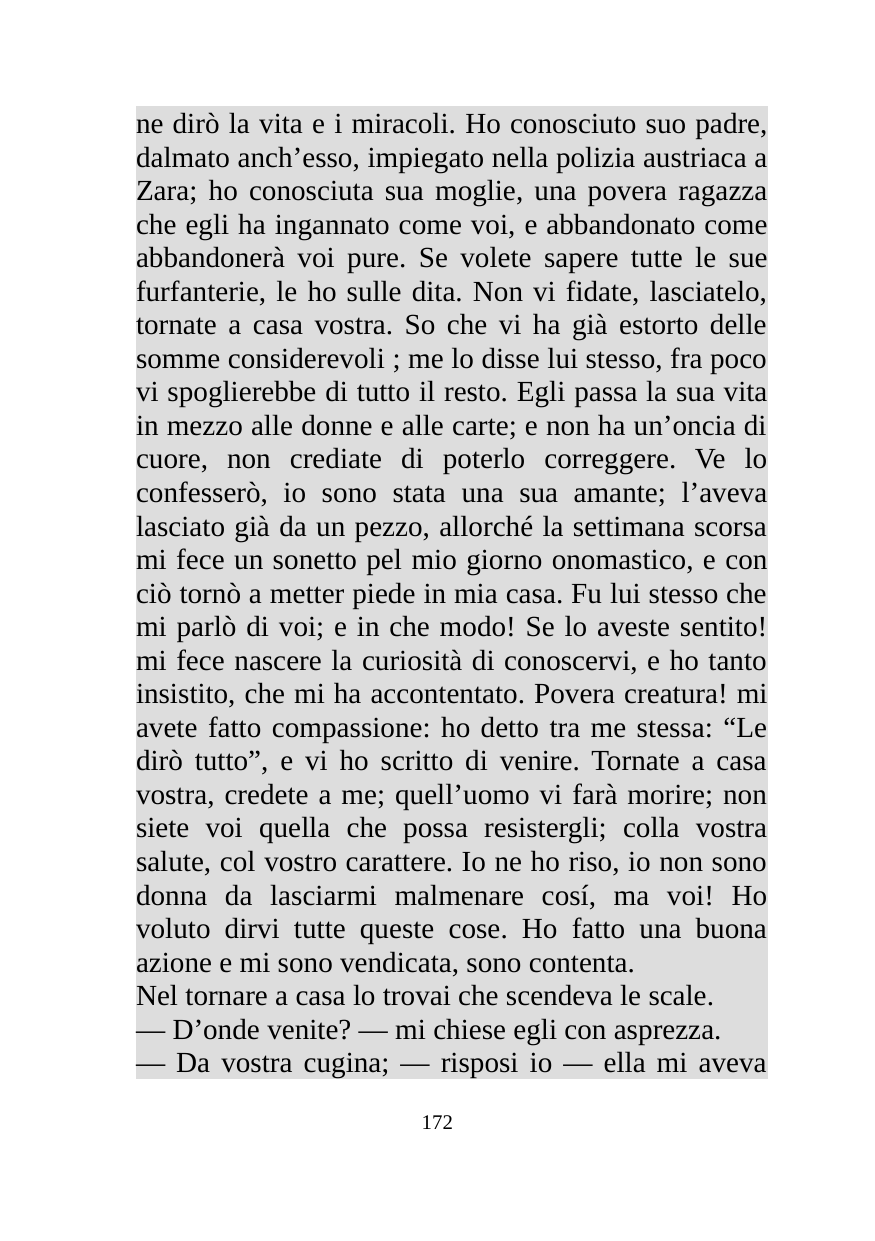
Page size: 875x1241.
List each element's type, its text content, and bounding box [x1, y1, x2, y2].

text ne dirò la vita e i miracoli. Ho conosciuto suo padre, dalmato anch’esso, impiegato nella polizia austriaca a Zara; ho conosciuta sua moglie, una povera ragazza che egli ha ingannato come voi, e abbandonato come abbandonerà voi pure. Se volete sapere tutte le sue furfanterie, le ho sulle dita. Non vi fidate, lasciatelo, tornate a casa vostra. So che vi ha già estorto delle somme considerevoli ; me lo disse lui stesso, fra poco vi spoglierebbe di tutto il resto. Egli passa la sua vita in mezzo alle donne e alle carte; e non ha un’oncia di cuore, non crediate di poterlo correggere. Ve lo confesserò, io sono stata una sua amante; l’aveva lasciato già da un pezzo, allorché la settimana scorsa mi fece un sonetto pel mio giorno onomastico, e con ciò tornò a metter piede in mia casa. Fu lui stesso che mi parlò di voi; e in che modo! Se lo aveste sentito! mi fece nascere la curiosità di conoscervi, e ho tanto insistito, che mi ha accontentato. Povera creatura! mi avete fatto compassione: ho detto tra me stessa: “Le dirò tutto”, e vi ho scritto di venire. Tornate a casa vostra, credete a me; quell’uomo vi farà morire; non siete voi quella che possa resistergli; colla vostra salute, col vostro carattere. Io ne ho riso, io non sono donna da lasciarmi malmenare cosí, ma voi! Ho voluto dirvi tutte queste cose. Ho fatto una buona azione e mi sono vendicata, sono contenta. [136, 106, 768, 978]
text — Da vostra cugina; — risposi io — ella mi aveva [136, 1045, 768, 1079]
text — D’onde venite? — mi chiese egli con asprezza. [136, 1012, 768, 1045]
text Nel tornare a casa lo trovai che scendeva le scale. [136, 978, 768, 1012]
